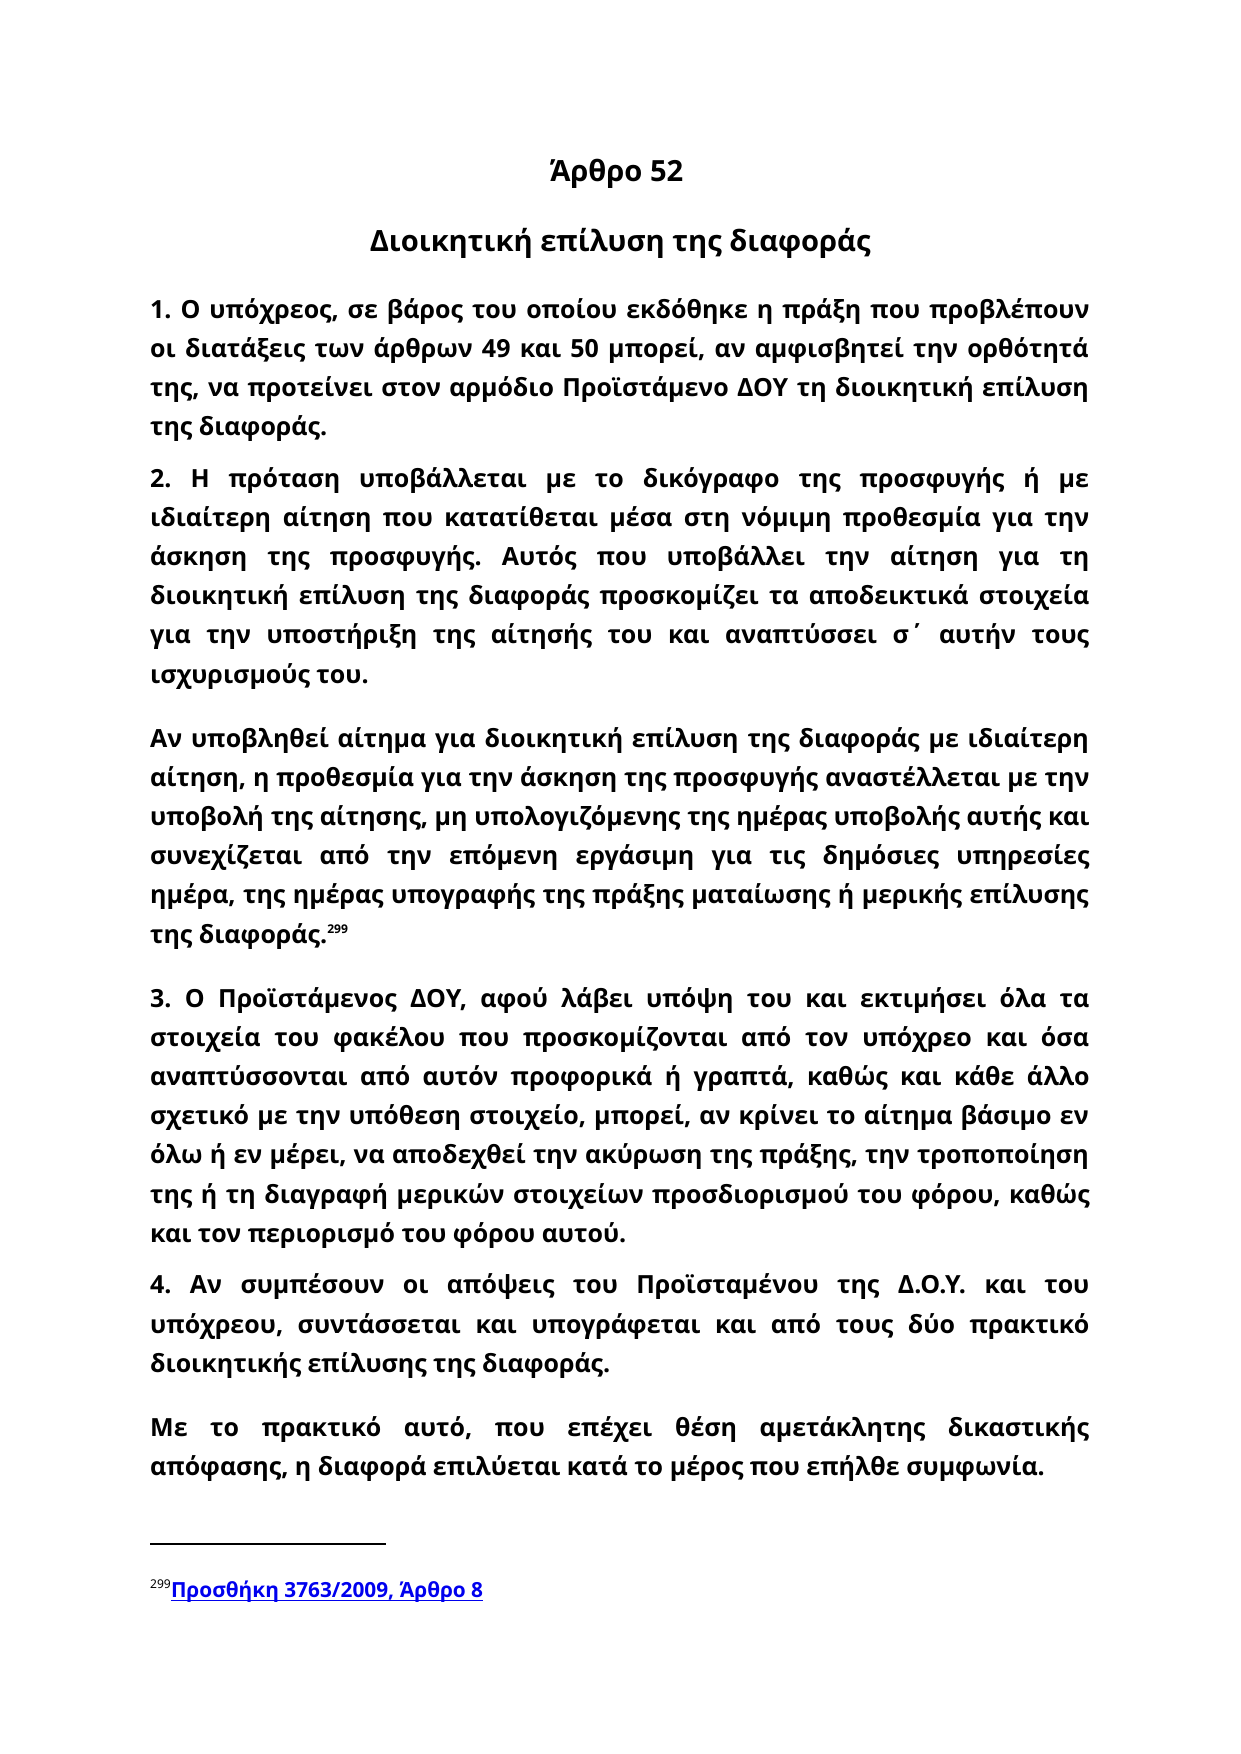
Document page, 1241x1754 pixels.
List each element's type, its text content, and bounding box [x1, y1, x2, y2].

subtitle Άρθρο 52 [150, 150, 1090, 190]
text Με το πρακτικό αυτό, που επέχει θέση αμετάκλητης δικαστικής απόφασης, η διαφορά επιλύεται κατά το μέρος που επήλθε συμφωνία. [150, 1409, 1090, 1483]
text Αν υποβληθεί αίτημα για διοικητική επίλυση της διαφοράς με ιδιαίτερη αίτηση, η προθεσμία για την άσκηση της προσφυγής αναστέλλεται με την υποβολή της αίτησης, μη υπολογιζόμενης της ημέρας υποβολής αυτής και συνεχίζεται από την επόμενη εργάσιμη για τις δημόσιες υπηρεσίες ημέρα, της ημέρας υπογραφής της πράξης ματαίωσης ή μερικής επίλυσης της διαφοράς. [150, 720, 1090, 950]
text 1. Ο υπόχρεος, σε βάρος του οποίου εκδόθηκε η πράξη που προβλέπουν οι διατάξεις των άρθρων 49 και 50 μπορεί, αν αμφισβητεί την ορθότητά της, να προτείνει στον αρμόδιο Προϊστάμενο ΔΟΥ τη διοικητική επίλυση της διαφοράς. [150, 291, 1090, 443]
text 4. Αν συμπέσουν οι απόψεις του Προϊσταμένου της Δ.Ο.Υ. και του υπόχρεου, συντάσσεται και υπογράφεται και από τους δύο πρακτικό διοικητικής επίλυσης της διαφοράς. [150, 1267, 1090, 1379]
text Προσθήκη 3763/2009, Άρθρο 8 [150, 1576, 1090, 1604]
text 3. Ο Προϊστάμενος ΔΟΥ, αφού λάβει υπόψη του και εκτιμήσει όλα τα στοιχεία του φακέλου που προσκομίζονται από τον υπόχρεο και όσα αναπτύσσονται από αυτόν προφορικά ή γραπτά, καθώς και κάθε άλλο σχετικό με την υπόθεση στοιχείο, μπορεί, αν κρίνει το αίτημα βάσιμο εν όλω ή εν μέρει, να αποδεχθεί την ακύρωση της πράξης, την τροποποίηση της ή τη διαγραφή μερικών στοιχείων προσδιορισμού του φόρου, καθώς και τον περιορισμό του φόρου αυτού. [150, 980, 1090, 1249]
subtitle Διοικητική επίλυση της διαφοράς [150, 221, 1090, 260]
text 2. Η πρόταση υποβάλλεται με το δικόγραφο της προσφυγής ή με ιδιαίτερη αίτηση που κατατίθεται μέσα στη νόμιμη προθεσμία για την άσκηση της προσφυγής. Αυτός που υποβάλλει την αίτηση για τη διοικητική επίλυση της διαφοράς προσκομίζει τα αποδεικτικά στοιχεία για την υποστήριξη της αίτησής του και αναπτύσσει σ΄ αυτήν τους ισχυρισμούς του. [150, 460, 1090, 690]
